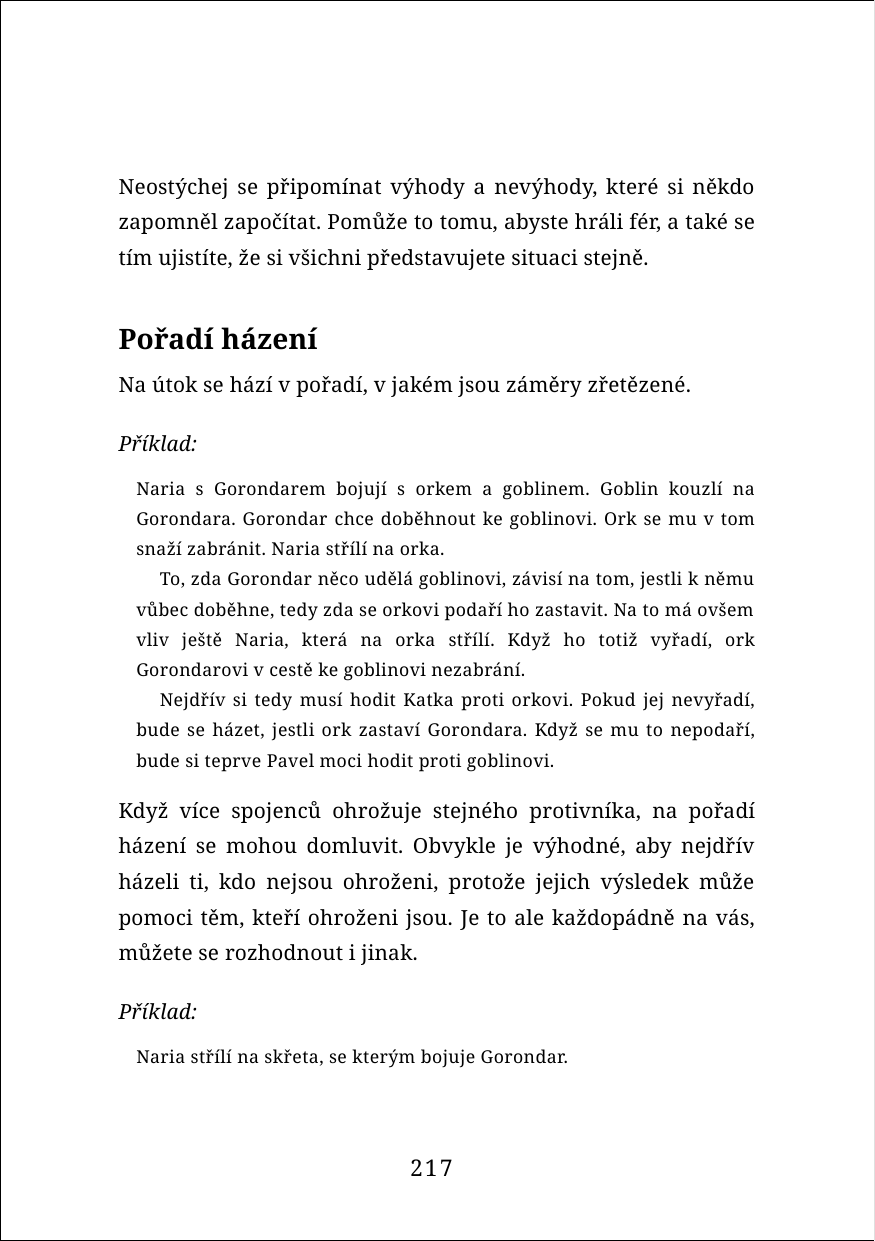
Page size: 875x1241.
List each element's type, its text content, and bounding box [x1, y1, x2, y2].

text Naria střílí na skřeta, se kterým bojuje Gorondar. [136, 1044, 756, 1069]
subtitle Pořadí házení [118, 320, 756, 358]
text Příklad: [118, 997, 756, 1026]
text Na útok se hází v pořadí, v jakém jsou záměry zřetězené. [118, 370, 756, 398]
text Neostýchej se připomínat výhody a nevýhody, které si někdo zapomněl započítat. Pomůže to tomu, abyste hráli fér, a také se tím ujistíte, že si všichni představujete situaci stejně. [118, 172, 756, 271]
text Příklad: [118, 429, 756, 457]
text Když více spojenců ohrožuje stejného protivníka, na pořadí házení se mohou domluvit. Obvykle je výhodné, aby nejdřív házeli ti, kdo nejsou ohroženi, protože jejich výsledek může pomoci těm, kteří ohroženi jsou. Je to ale každopádně na vás, můžete se rozhodnout i jinak. [118, 796, 756, 967]
text Naria s Gorondarem bojují s orkem a goblinem. Goblin kouzlí na Gorondara. Gorondar chce doběhnout ke goblinovi. Ork se mu v tom snaží zabránit. Naria střílí na orka. To, zda Gorondar něco udělá goblinovi, závisí na tom, jestli k němu vůbec doběhne, tedy zda se orkovi podaří ho zastavit. Na to má ovšem vliv ještě Naria, která na orka střílí. Když ho totiž vyřadí, ork Gorondarovi v cestě ke goblinovi nezabrání. Nejdřív si tedy musí hodit Katka proti orkovi. Pokud jej nevyřadí, bude se házet, jestli ork zastaví Gorondara. Když se mu to nepodaří, bude si teprve Pavel moci hodit proti goblinovi. [136, 476, 756, 772]
